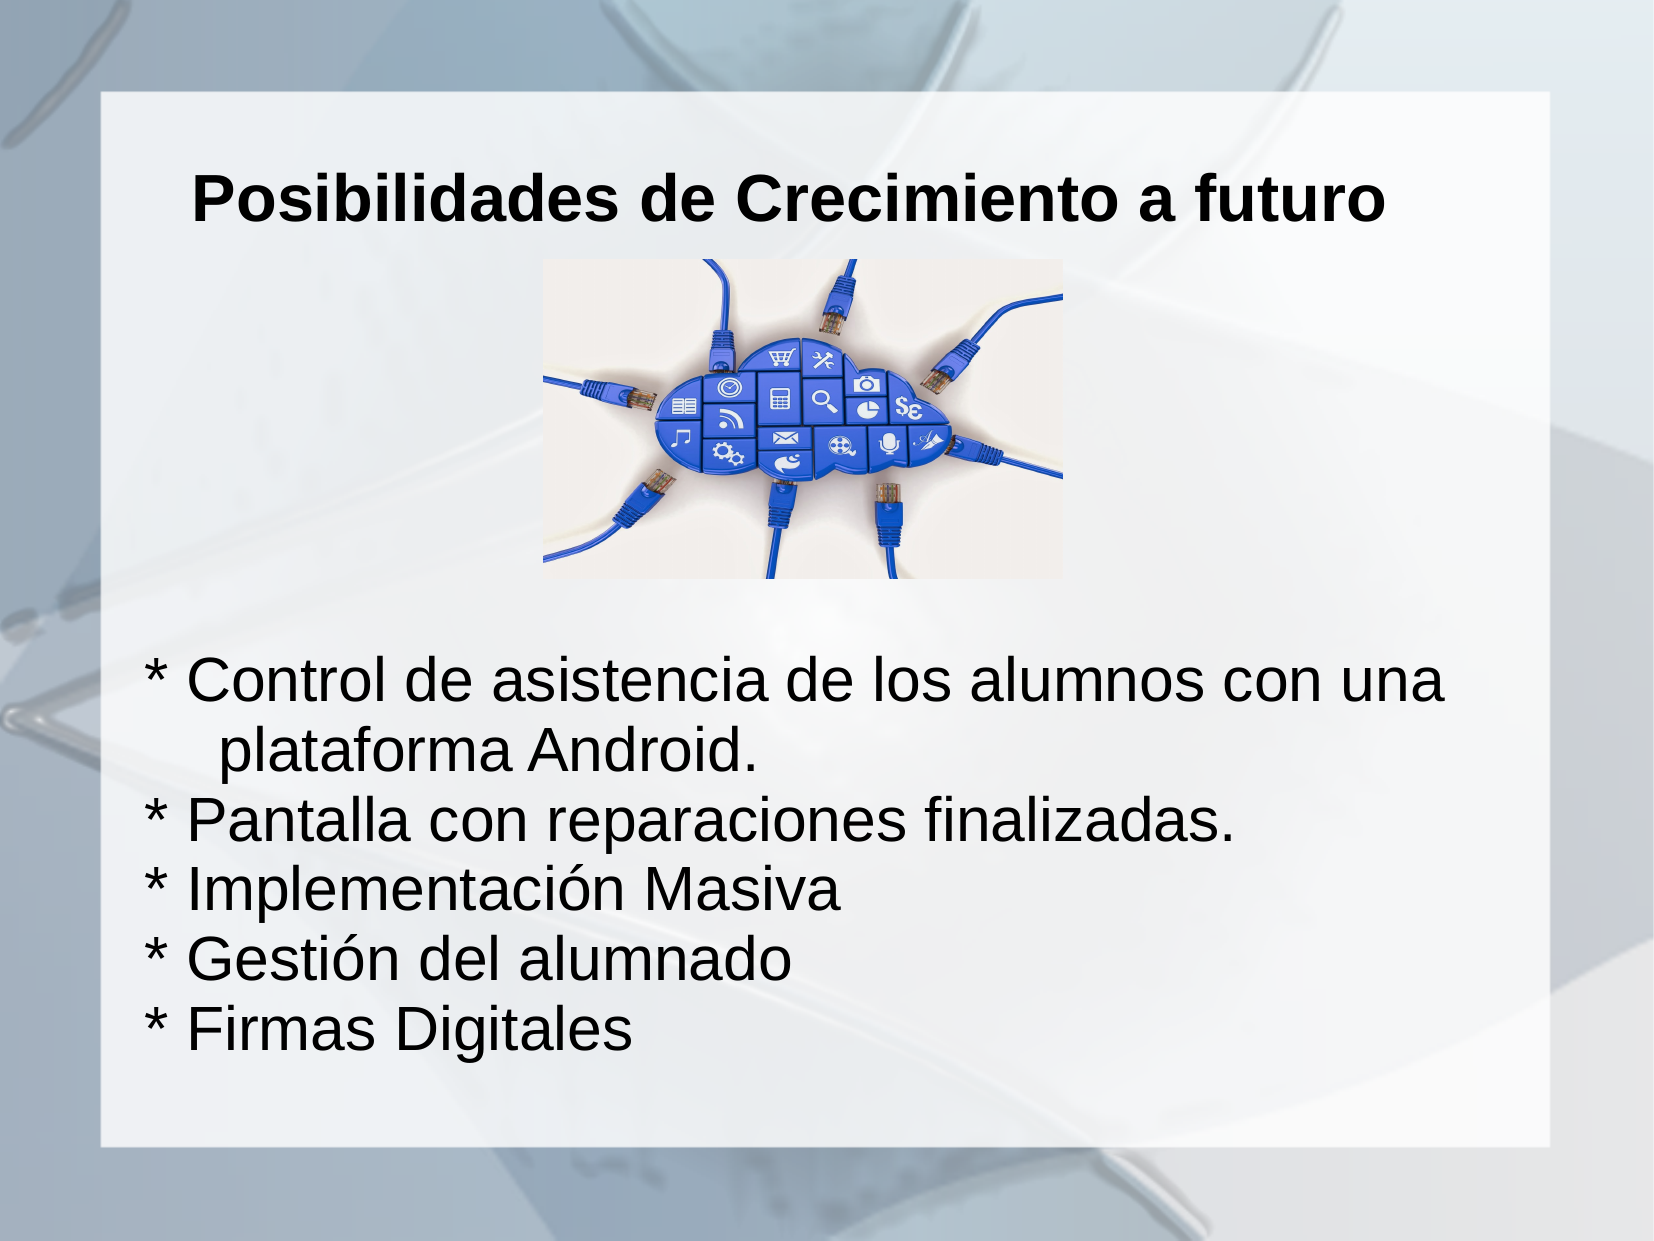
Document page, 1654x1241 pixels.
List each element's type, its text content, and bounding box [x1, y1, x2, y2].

text_box Posibilidades de Crecimiento a futuro [177, 153, 1430, 244]
text_box * Control de asistencia de los alumnos con una plataforma Android. * Pantalla con reparaciones finalizadas. * Implementación Masiva * Gestión del alumnado * Firmas Digitales [129, 637, 1479, 1114]
picture [0, 0, 1654, 1241]
